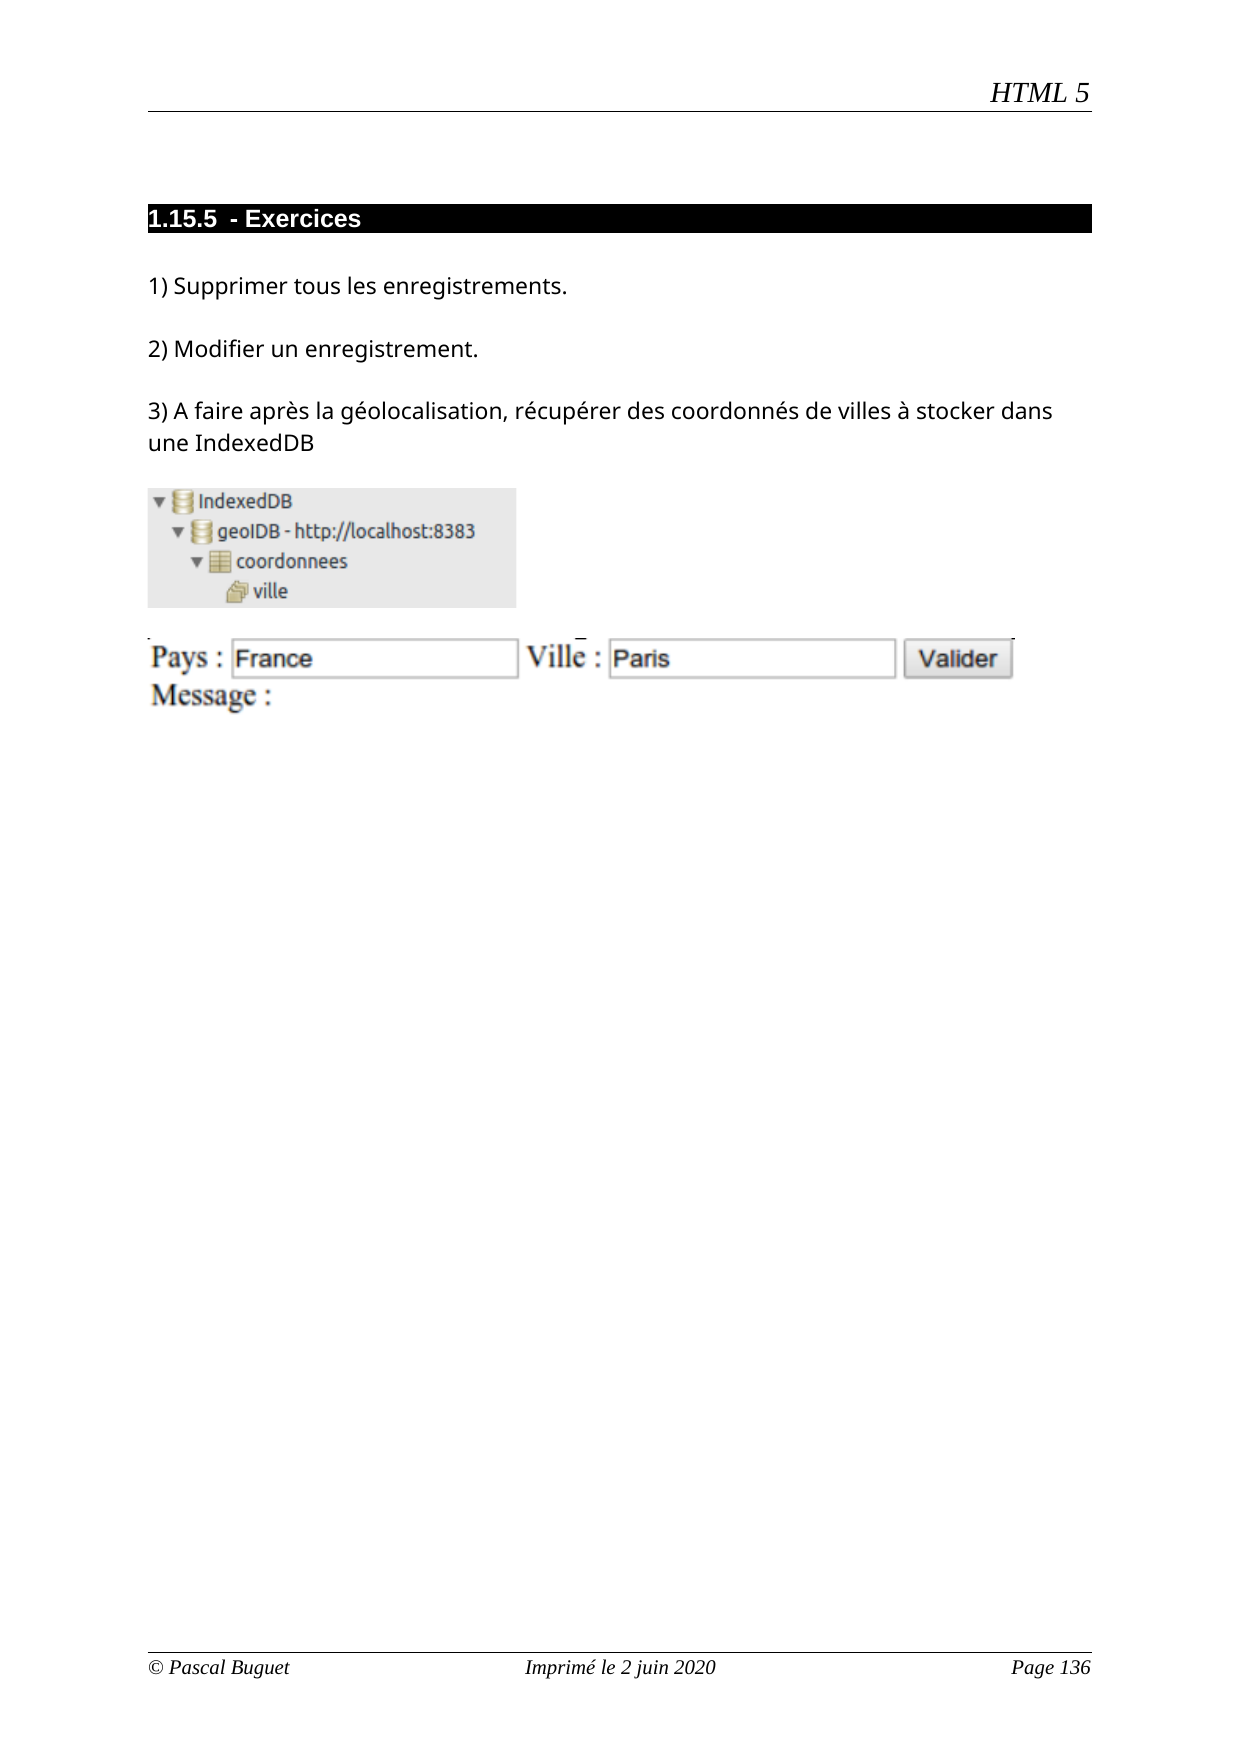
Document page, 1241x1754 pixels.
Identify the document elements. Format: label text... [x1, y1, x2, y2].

picture [147, 638, 1015, 724]
text 2) Modifier un enregistrement. [148, 333, 1092, 364]
subtitle - Exercices [148, 204, 1092, 233]
picture [147, 488, 517, 608]
text 1) Supprimer tous les enregistrements. [148, 270, 1092, 301]
text 3) A faire après la géolocalisation, récupérer des coordonnés de villes à stocker dans une IndexedDB [148, 395, 1092, 458]
